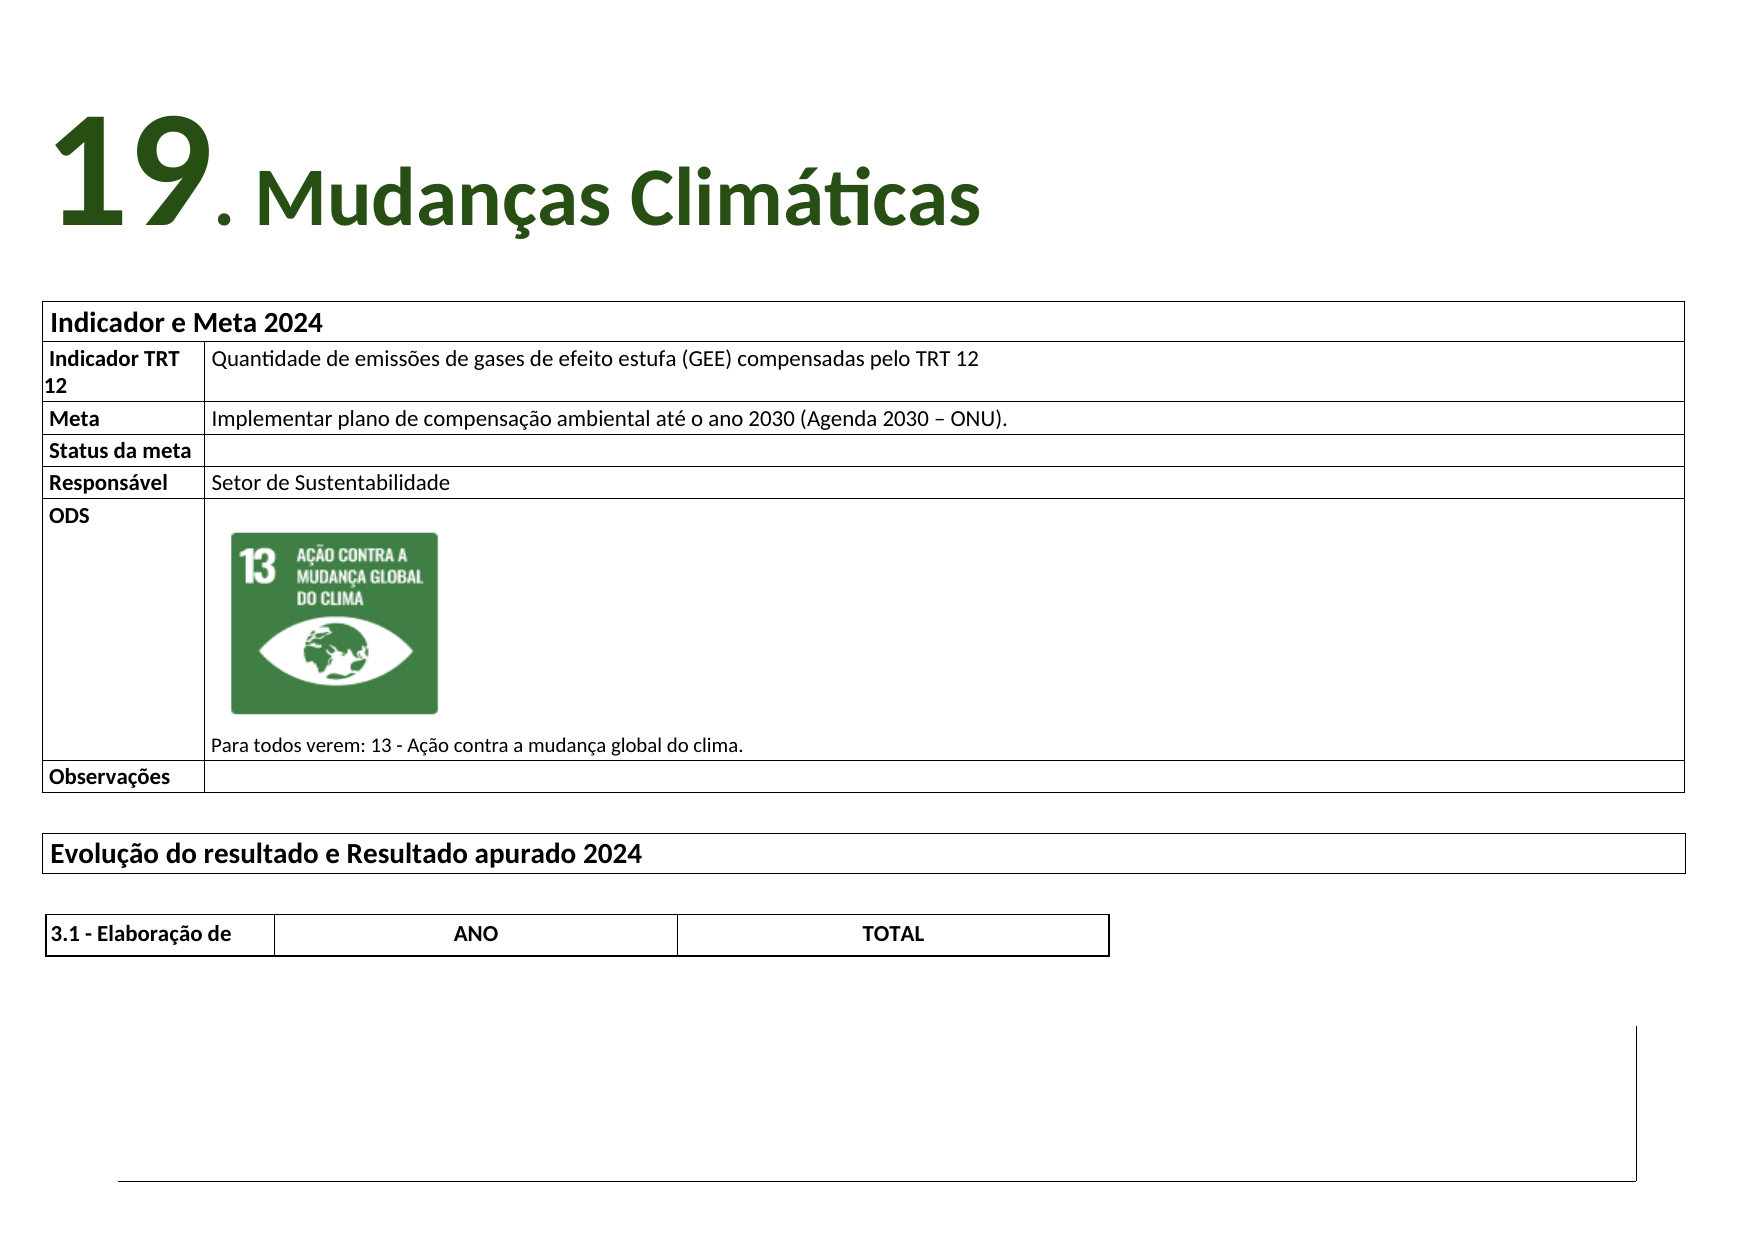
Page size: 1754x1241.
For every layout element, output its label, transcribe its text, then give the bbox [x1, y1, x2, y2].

table_cell Indicador TRT 12 [43, 342, 204, 401]
table_cell Observações [43, 761, 204, 792]
table_header Evolução do resultado e Resultado apurado 2024 [43, 834, 1685, 873]
table_cell [205, 761, 1684, 792]
table_cell Status da meta [43, 435, 204, 466]
table_cell ODS [43, 499, 204, 760]
table_cell Quantidade de emissões de gases de efeito estufa (GEE) compensadas pelo TRT 12 [205, 342, 1684, 401]
table_header Indicador e Meta 2024 [43, 302, 1684, 341]
table_header 3.1 - Elaboração de [47, 915, 274, 955]
table_header ANO [275, 915, 677, 955]
table_cell Meta [43, 402, 204, 433]
table_cell Para todos verem: 13 - Ação contra a mudança global do clima. [205, 499, 1684, 760]
table_cell Responsável [43, 467, 204, 498]
table_header TOTAL [678, 915, 1108, 955]
table_cell Setor de Sustentabilidade [205, 467, 1684, 498]
table_cell Implementar plano de compensação ambiental até o ano 2030 (Agenda 2030 – ONU). [205, 402, 1684, 433]
text 19. Mudanças Climáticas [44, 63, 1636, 267]
table_cell [205, 435, 1684, 466]
